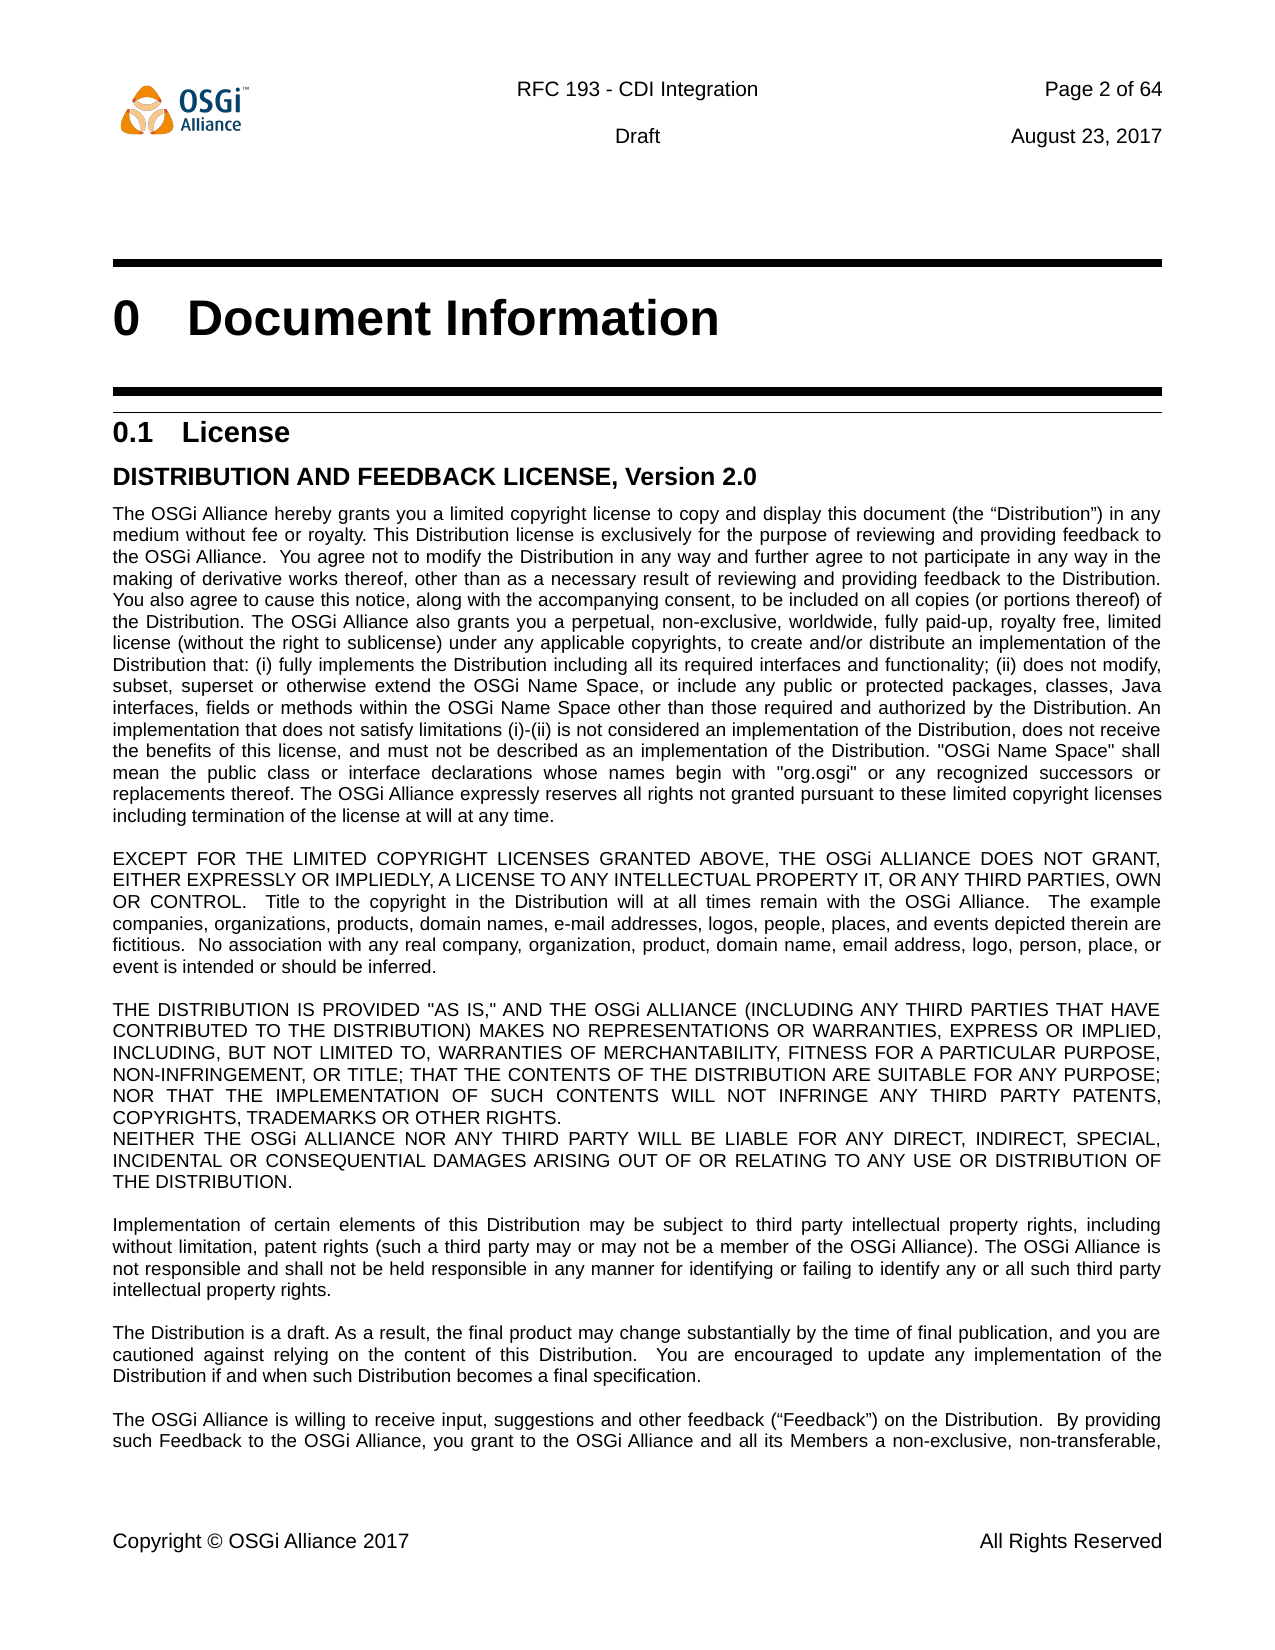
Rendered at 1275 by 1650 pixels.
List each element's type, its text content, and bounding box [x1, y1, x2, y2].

text The Distribution is a draft. As a result, the final product may change substantially by the time of final publication, and you are cautioned against relying on the content of this Distribution. You are encouraged to update any implementation of the Distribution if and when such Distribution becomes a final specification. [112, 1322, 1162, 1387]
picture [113, 78, 257, 142]
text DISTRIBUTION AND FEEDBACK LICENSE, Version 2.0 [112, 461, 1162, 490]
text Implementation of certain elements of this Distribution may be subject to third party intellectual property rights, including without limitation, patent rights (such a third party may or may not be a member of the OSGi Alliance). The OSGi Alliance is not responsible and shall not be held responsible in any manner for identifying or failing to identify any or all such third party intellectual property rights. [112, 1214, 1162, 1301]
text THE DISTRIBUTION IS PROVIDED "AS IS," AND THE OSGi ALLIANCE (INCLUDING ANY THIRD PARTIES THAT HAVE CONTRIBUTED TO THE DISTRIBUTION) MAKES NO REPRESENTATIONS OR WARRANTIES, EXPRESS OR IMPLIED, INCLUDING, BUT NOT LIMITED TO, WARRANTIES OF MERCHANTABILITY, FITNESS FOR A PARTICULAR PURPOSE, NON-INFRINGEMENT, OR TITLE; THAT THE CONTENTS OF THE DISTRIBUTION ARE SUITABLE FOR ANY PURPOSE; NOR THAT THE IMPLEMENTATION OF SUCH CONTENTS WILL NOT INFRINGE ANY THIRD PARTY PATENTS, COPYRIGHTS, TRADEMARKS OR OTHER RIGHTS. [112, 999, 1162, 1128]
text NEITHER THE OSGi ALLIANCE NOR ANY THIRD PARTY WILL BE LIABLE FOR ANY DIRECT, INDIRECT, SPECIAL, INCIDENTAL OR CONSEQUENTIAL DAMAGES ARISING OUT OF OR RELATING TO ANY USE OR DISTRIBUTION OF THE DISTRIBUTION. [112, 1128, 1162, 1193]
text EXCEPT FOR THE LIMITED COPYRIGHT LICENSES GRANTED ABOVE, THE OSGi ALLIANCE DOES NOT GRANT, EITHER EXPRESSLY OR IMPLIEDLY, A LICENSE TO ANY INTELLECTUAL PROPERTY IT, OR ANY THIRD PARTIES, OWN OR CONTROL. Title to the copyright in the Distribution will at all times remain with the OSGi Alliance. The example companies, organizations, products, domain names, e-mail addresses, logos, people, places, and events depicted therein are fictitious. No association with any real company, organization, product, domain name, email address, logo, person, place, or event is intended or should be inferred. [112, 848, 1162, 977]
text The OSGi Alliance hereby grants you a limited copyright license to copy and display this document (the “Distribution”) in any medium without fee or royalty. This Distribution license is exclusively for the purpose of reviewing and providing feedback to the OSGi Alliance. You agree not to modify the Distribution in any way and further agree to not participate in any way in the making of derivative works thereof, other than as a necessary result of reviewing and providing feedback to the Distribution. You also agree to cause this notice, along with the accompanying consent, to be included on all copies (or portions thereof) of the Distribution. The OSGi Alliance also grants you a perpetual, non-exclusive, worldwide, fully paid-up, royalty free, limited license (without the right to sublicense) under any applicable copyrights, to create and/or distribute an implementation of the Distribution that: (i) fully implements the Distribution including all its required interfaces and functionality; (ii) does not modify, subset, superset or otherwise extend the OSGi Name Space, or include any public or protected packages, classes, Java interfaces, fields or methods within the OSGi Name Space other than those required and authorized by the Distribution. An implementation that does not satisfy limitations (i)-(ii) is not considered an implementation of the Distribution, does not receive the benefits of this license, and must not be described as an implementation of the Distribution. "OSGi Name Space" shall mean the public class or interface declarations whose names begin with "org.osgi" or any recognized successors or replacements thereof. The OSGi Alliance expressly reserves all rights not granted pursuant to these limited copyright licenses including termination of the license at will at any time. [112, 503, 1162, 826]
subtitle Document Information [112, 260, 1162, 396]
subtitle License [112, 413, 1162, 449]
text The OSGi Alliance is willing to receive input, suggestions and other feedback (“Feedback”) on the Distribution. By providing such Feedback to the OSGi Alliance, you grant to the OSGi Alliance and all its Members a non-exclusive, non-transferable, [112, 1408, 1162, 1451]
